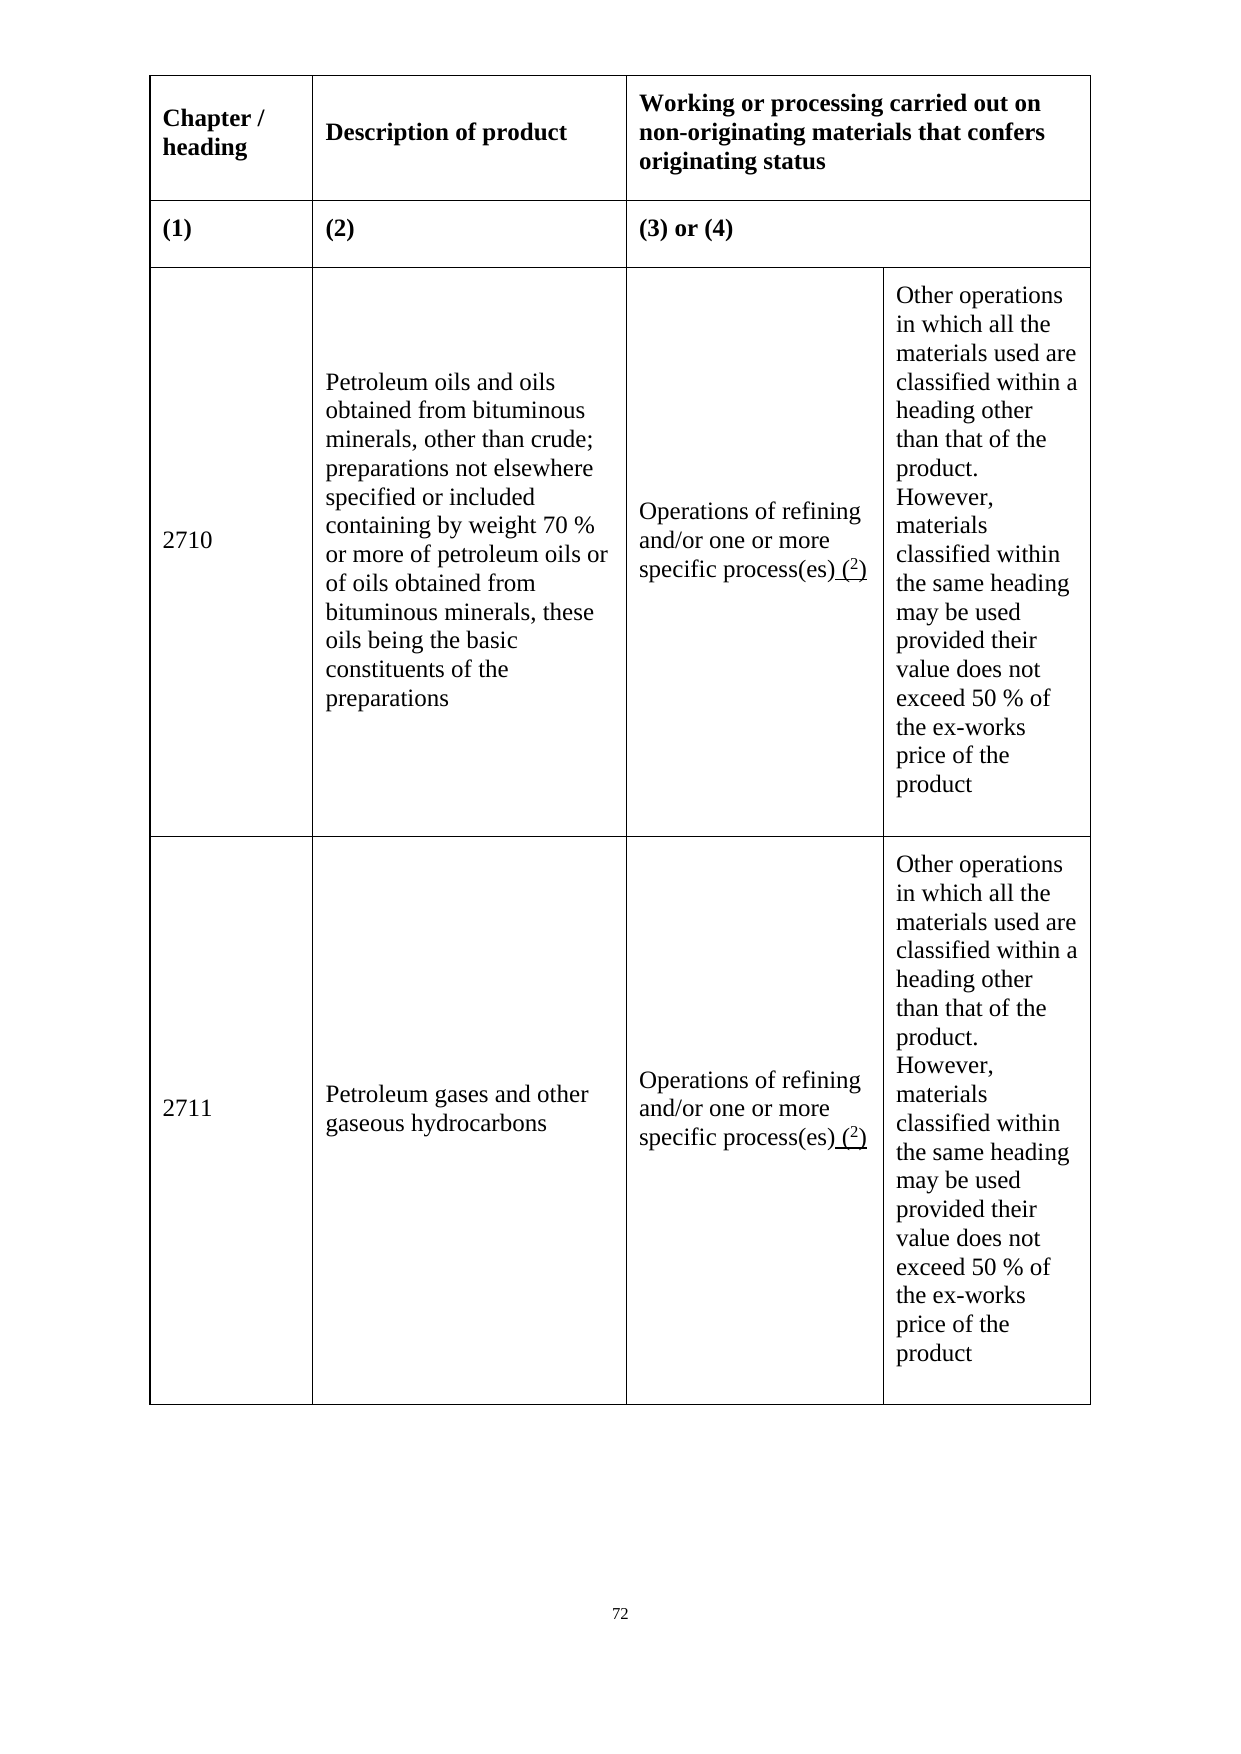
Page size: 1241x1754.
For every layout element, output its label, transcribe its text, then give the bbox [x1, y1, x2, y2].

table_cell Petroleum oils and oils obtained from bituminous minerals, other than crude; preparations not elsewhere specified or included containing by weight 70 % or more of petroleum oils or of oils obtained from bituminous minerals, these oils being the basic constituents of the preparations [313, 268, 626, 836]
table_header Description of product [313, 76, 626, 200]
table_cell 2710 [151, 268, 312, 836]
table_cell (3) or (4) [627, 201, 1090, 267]
table_cell Other operations in which all the materials used are classified within a heading other than that of the product. However, materials classified within the same heading may be used provided their value does not exceed 50 % of the ex‐works price of the product [884, 268, 1090, 836]
table_cell Operations of refining and/or one or more specific process(es) (2) [627, 268, 883, 836]
table_header Chapter / heading [151, 76, 312, 200]
table_cell (1) [151, 201, 312, 267]
table_cell Petroleum gases and other gaseous hydrocarbons [313, 837, 626, 1404]
table_cell Other operations in which all the materials used are classified within a heading other than that of the product. However, materials classified within the same heading may be used provided their value does not exceed 50 % of the ex‐works price of the product [884, 837, 1090, 1404]
table_cell (2) [313, 201, 626, 267]
table_cell 2711 [151, 837, 312, 1404]
table_cell Operations of refining and/or one or more specific process(es) (2) [627, 837, 883, 1404]
table_header Working or processing carried out on non‐originating materials that confers originating status [627, 76, 1090, 200]
